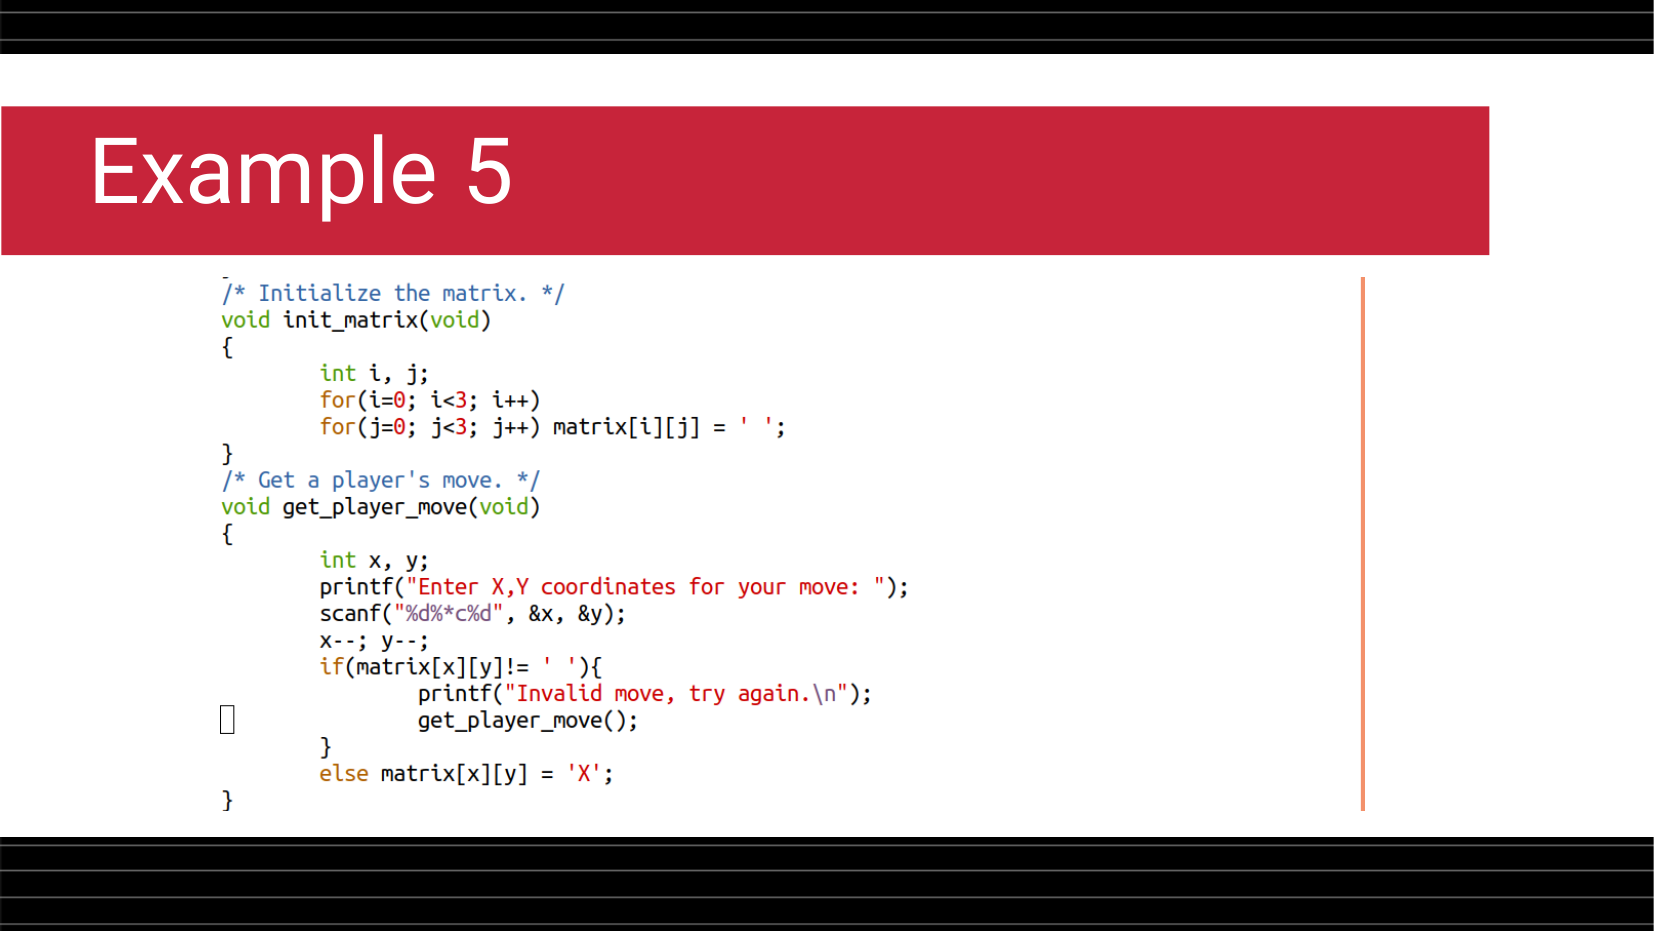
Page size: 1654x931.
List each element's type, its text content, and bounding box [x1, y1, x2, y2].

picture [220, 277, 1366, 811]
title Example 5 [1, 106, 1490, 256]
picture [0, 0, 1654, 54]
picture [0, 837, 1654, 931]
